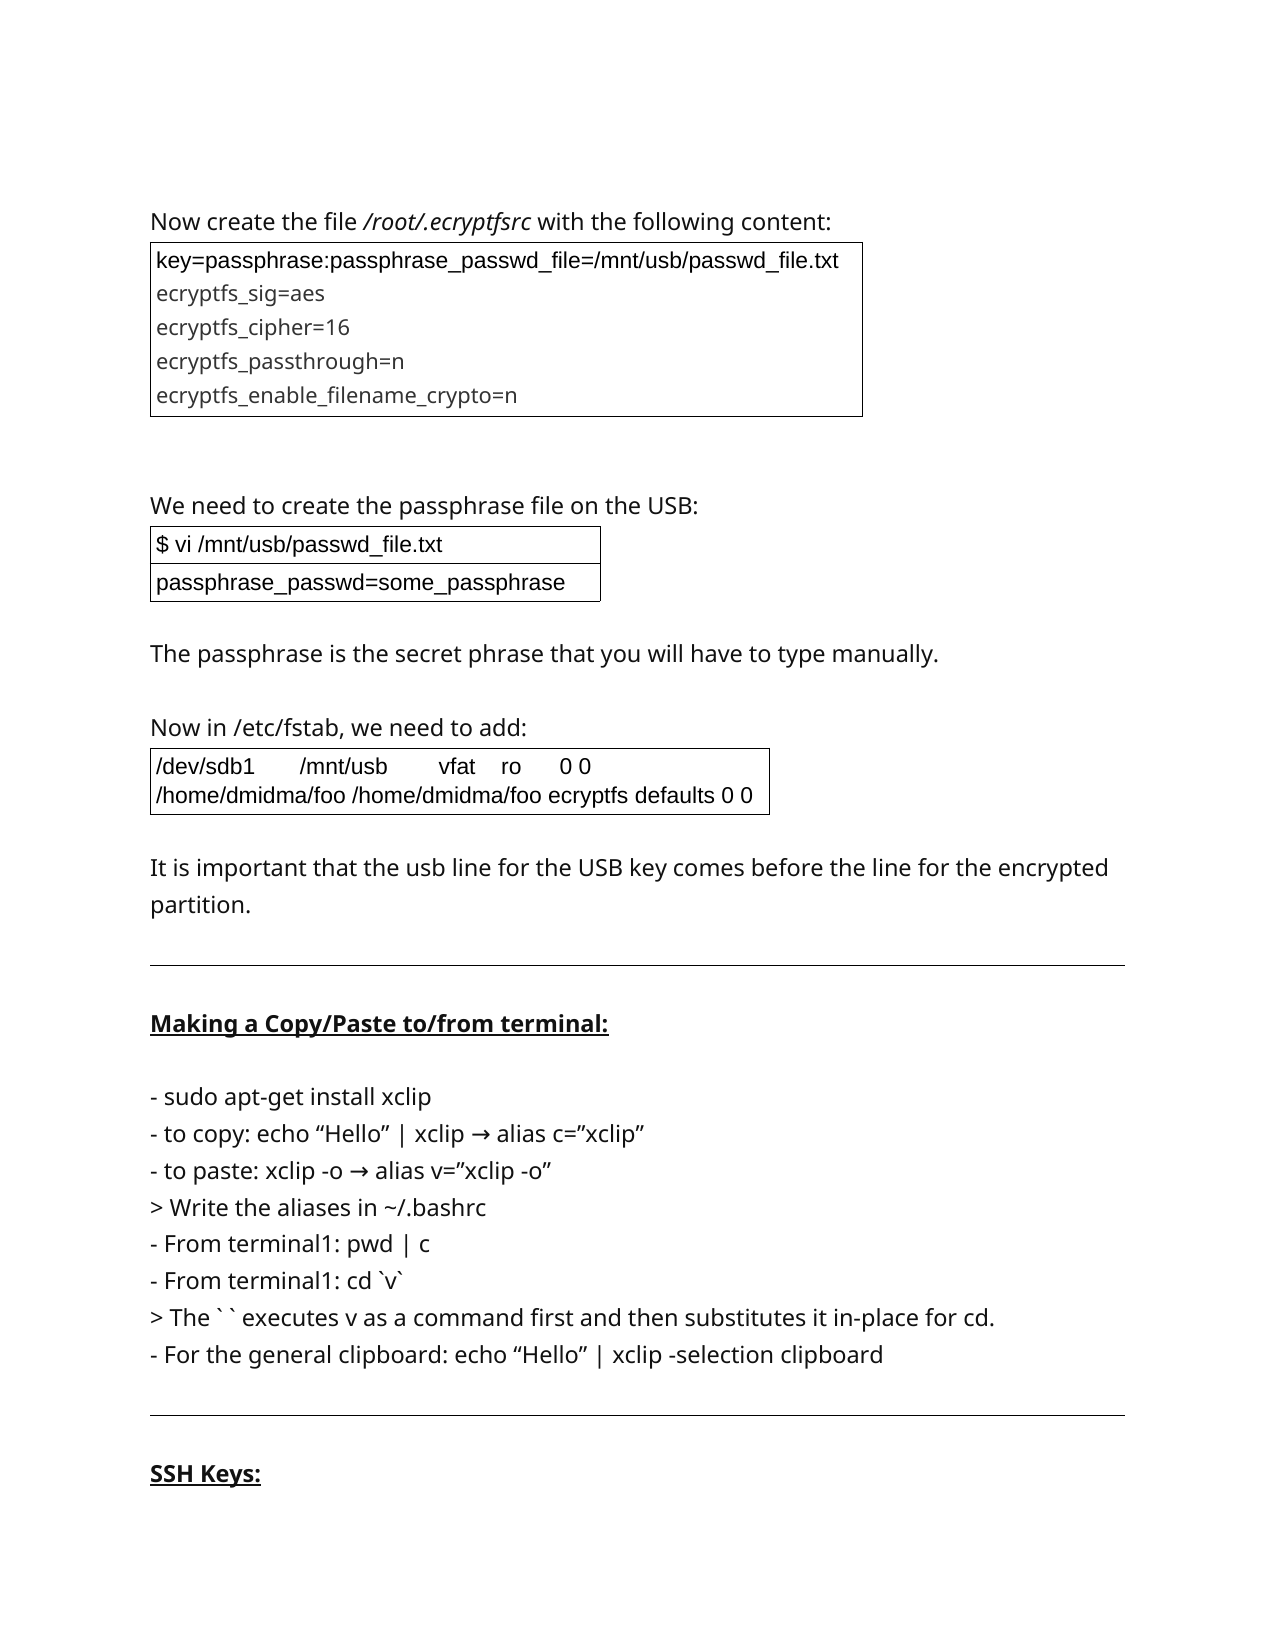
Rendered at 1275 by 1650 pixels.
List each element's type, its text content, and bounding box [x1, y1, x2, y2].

text Now in /etc/fstab, we need to add: [150, 711, 1125, 743]
text > Write the aliases in ~/.bashrc [150, 1191, 1125, 1223]
table_header $ vi /mnt/usb/passwd_file.txt [151, 527, 600, 563]
text - sudo apt-get install xclip [150, 1081, 1125, 1113]
text Now create the file /root/.ecryptfsrc with the following content: [150, 205, 1125, 237]
text > The ` ` executes v as a command first and then substitutes it in-place for cd. [150, 1301, 1125, 1333]
text The passphrase is the secret phrase that you will have to type manually. [150, 637, 1125, 669]
text We need to create the passphrase file on the USB: [150, 489, 1125, 521]
text It is important that the usb line for the USB key comes before the line for the encrypted partition. [150, 851, 1125, 920]
text SSH Keys: [150, 1457, 1125, 1489]
table_cell passphrase_passwd=some_passphrase [151, 564, 600, 601]
text - From terminal1: cd `v` [150, 1264, 1125, 1296]
text - to copy: echo “Hello” | xclip → alias c=”xclip” [150, 1117, 1125, 1149]
text - to paste: xclip -o → alias v=”xclip -o” [150, 1154, 1125, 1186]
text - For the general clipboard: echo “Hello” | xclip -selection clipboard [150, 1338, 1125, 1370]
text Making a Copy/Paste to/from terminal: [150, 1007, 1125, 1039]
text - From terminal1: pwd | c [150, 1228, 1125, 1260]
table_header key=passphrase:passphrase_passwd_file=/mnt/usb/passwd_file.txt ecryptfs_sig=aes ecryptfs_cipher=16 ecryptfs_passthrough=n ecryptfs_enable_filename_crypto=n [151, 243, 862, 416]
table_header /dev/sdb1 /mnt/usb vfat ro 0 0 /home/dmidma/foo /home/dmidma/foo ecryptfs defaults 0 0 [151, 749, 769, 814]
